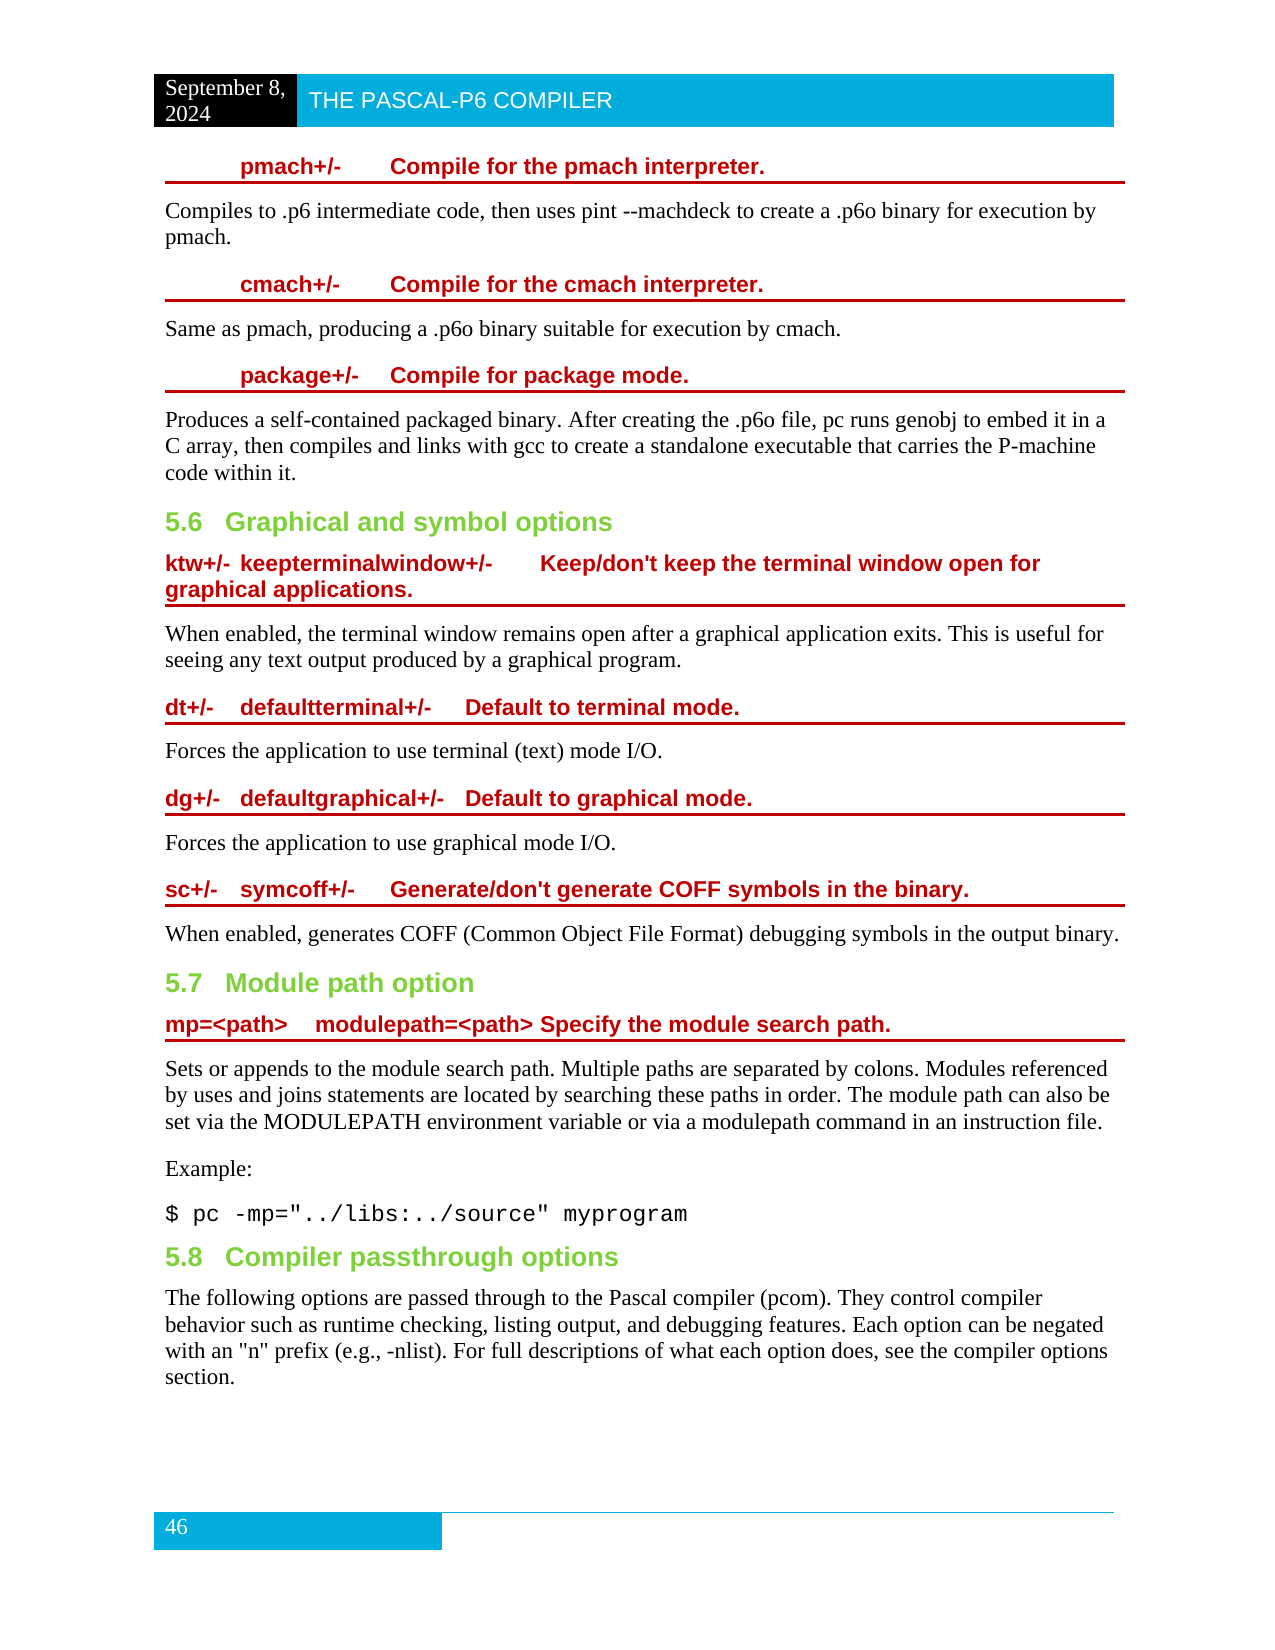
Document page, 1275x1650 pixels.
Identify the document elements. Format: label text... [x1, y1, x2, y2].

text Same as pmach, producing a .p6o binary suitable for execution by cmach. [165, 314, 1125, 341]
subtitle mp=<path> modulepath=<path> Specify the module search path. [165, 1011, 1125, 1039]
text The following options are passed through to the Pascal compiler (pcom). They control compiler behavior such as runtime checking, listing output, and debugging features. Each option can be negated with an "n" prefix (e.g., -nlist). For full descriptions of what each option does, see the compiler options section. [165, 1284, 1125, 1390]
text Forces the application to use terminal (text) mode I/O. [165, 737, 1125, 764]
subtitle dt+/- defaultterminal+/- Default to terminal mode. [165, 693, 1125, 722]
text Produces a self-contained packaged binary. After creating the .p6o file, pc runs genobj to embed it in a C array, then compiles and links with gcc to create a standalone executable that carries the P-machine code within it. [165, 406, 1125, 485]
subtitle Graphical and symbol options [165, 506, 1125, 537]
text Sets or appends to the module search path. Multiple paths are separated by colons. Modules referenced by uses and joins statements are located by searching these paths in order. The module path can also be set via the MODULEPATH environment variable or via a modulepath command in an instruction file. [165, 1055, 1125, 1134]
subtitle Module path option [165, 967, 1125, 998]
subtitle cmach+/- Compile for the cmach interpreter. [165, 271, 1125, 299]
text Forces the application to use graphical mode I/O. [165, 829, 1125, 855]
text Example: [165, 1155, 1125, 1181]
subtitle ktw+/- keepterminalwindow+/- Keep/don't keep the terminal window open for graphical applications. [165, 549, 1125, 604]
text When enabled, generates COFF (Common Object File Format) debugging symbols in the output binary. [165, 920, 1125, 946]
text When enabled, the terminal window remains open after a graphical application exits. This is useful for seeing any text output produced by a graphical program. [165, 620, 1125, 673]
subtitle sc+/- symcoff+/- Generate/don't generate COFF symbols in the binary. [165, 876, 1125, 904]
text Compiles to .p6 intermediate code, then uses pint --machdeck to create a .p6o binary for execution by pmach. [165, 197, 1125, 250]
subtitle package+/- Compile for package mode. [165, 362, 1125, 390]
subtitle Compiler passthrough options [165, 1241, 1125, 1272]
subtitle pmach+/- Compile for the pmach interpreter. [165, 153, 1125, 181]
text $ pc -mp="../libs:../source" myprogram [165, 1202, 1125, 1228]
subtitle dg+/- defaultgraphical+/- Default to graphical mode. [165, 785, 1125, 813]
